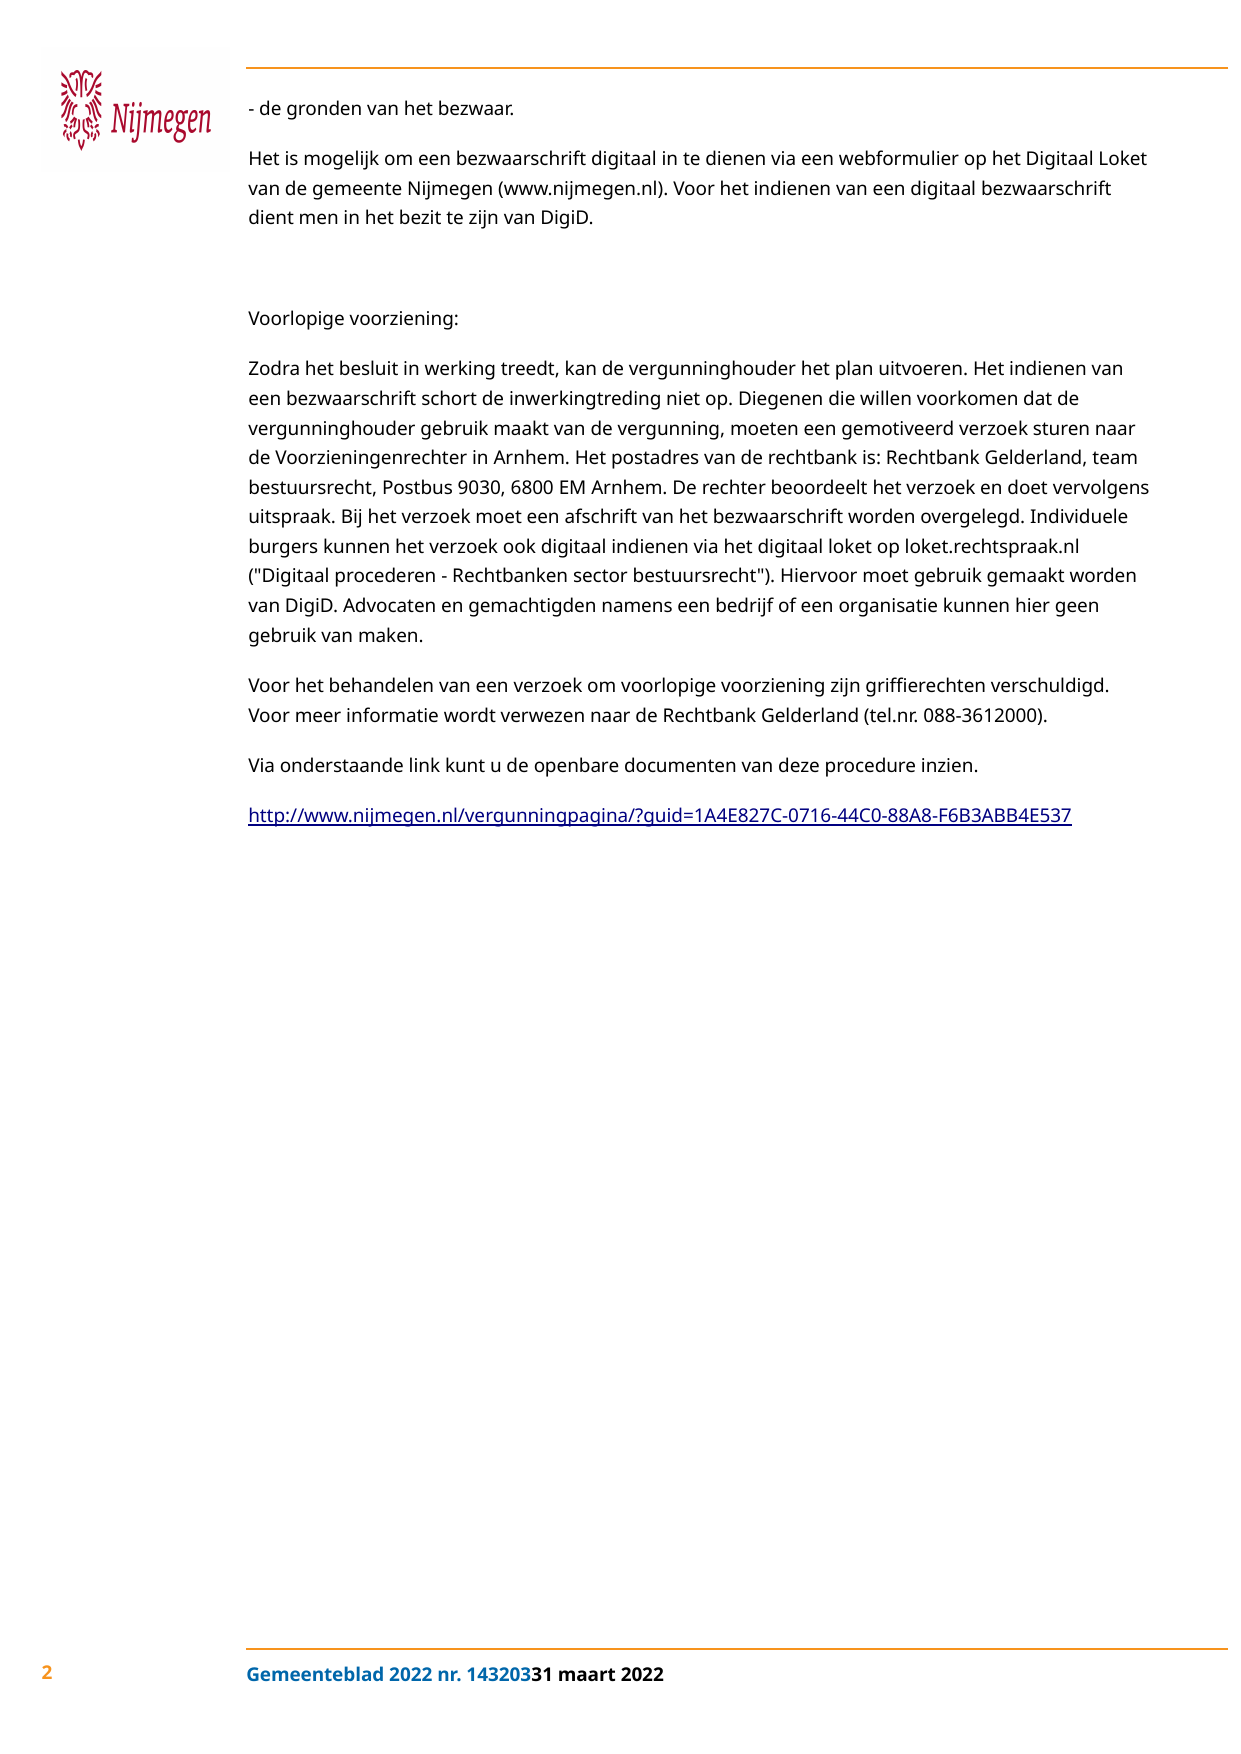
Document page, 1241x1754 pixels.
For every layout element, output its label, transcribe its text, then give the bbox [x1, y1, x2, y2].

text http://www.nijmegen.nl/vergunningpagina/?guid=1A4E827C-0716-44C0-88A8-F6B3ABB4E537 [248, 803, 1152, 828]
text Via onderstaande link kunt u de openbare documenten van deze procedure inzien. [248, 752, 1152, 778]
text Voor het behandelen van een verzoek om voorlopige voorziening zijn griffierechten verschuldigd. Voor meer informatie wordt verwezen naar de Rechtbank Gelderland (tel.nr. 088-3612000). [248, 672, 1152, 728]
text Zodra het besluit in werking treedt, kan de vergunninghouder het plan uitvoeren. Het indienen van een bezwaarschrift schort de inwerkingtreding niet op. Diegenen die willen voorkomen dat de vergunninghouder gebruik maakt van de vergunning, moeten een gemotiveerd verzoek sturen naar de Voorzieningenrechter in Arnhem. Het postadres van de rechtbank is: Rechtbank Gelderland, team bestuursrecht, Postbus 9030, 6800 EM Arnhem. De rechter beoordeelt het verzoek en doet vervolgens uitspraak. Bij het verzoek moet een afschrift van het bezwaarschrift worden overgelegd. Individuele burgers kunnen het verzoek ook digitaal indienen via het digitaal loket op loket.rechtspraak.nl ("Digitaal procederen - Rechtbanken sector bestuursrecht"). Hiervoor moet gebruik gemaakt worden van DigiD. Advocaten en gemachtigden namens een bedrijf of een organisatie kunnen hier geen gebruik van maken. [248, 356, 1152, 648]
picture [41, 47, 231, 172]
text Voorlopige voorziening: [248, 305, 1152, 331]
text - de gronden van het bezwaar. [248, 95, 1152, 121]
text Het is mogelijk om een bezwaarschrift digitaal in te dienen via een webformulier op het Digitaal Loket van de gemeente Nijmegen (www.nijmegen.nl). Voor het indienen van een digitaal bezwaarschrift dient men in het bezit te zijn van DigiD. [248, 145, 1152, 230]
